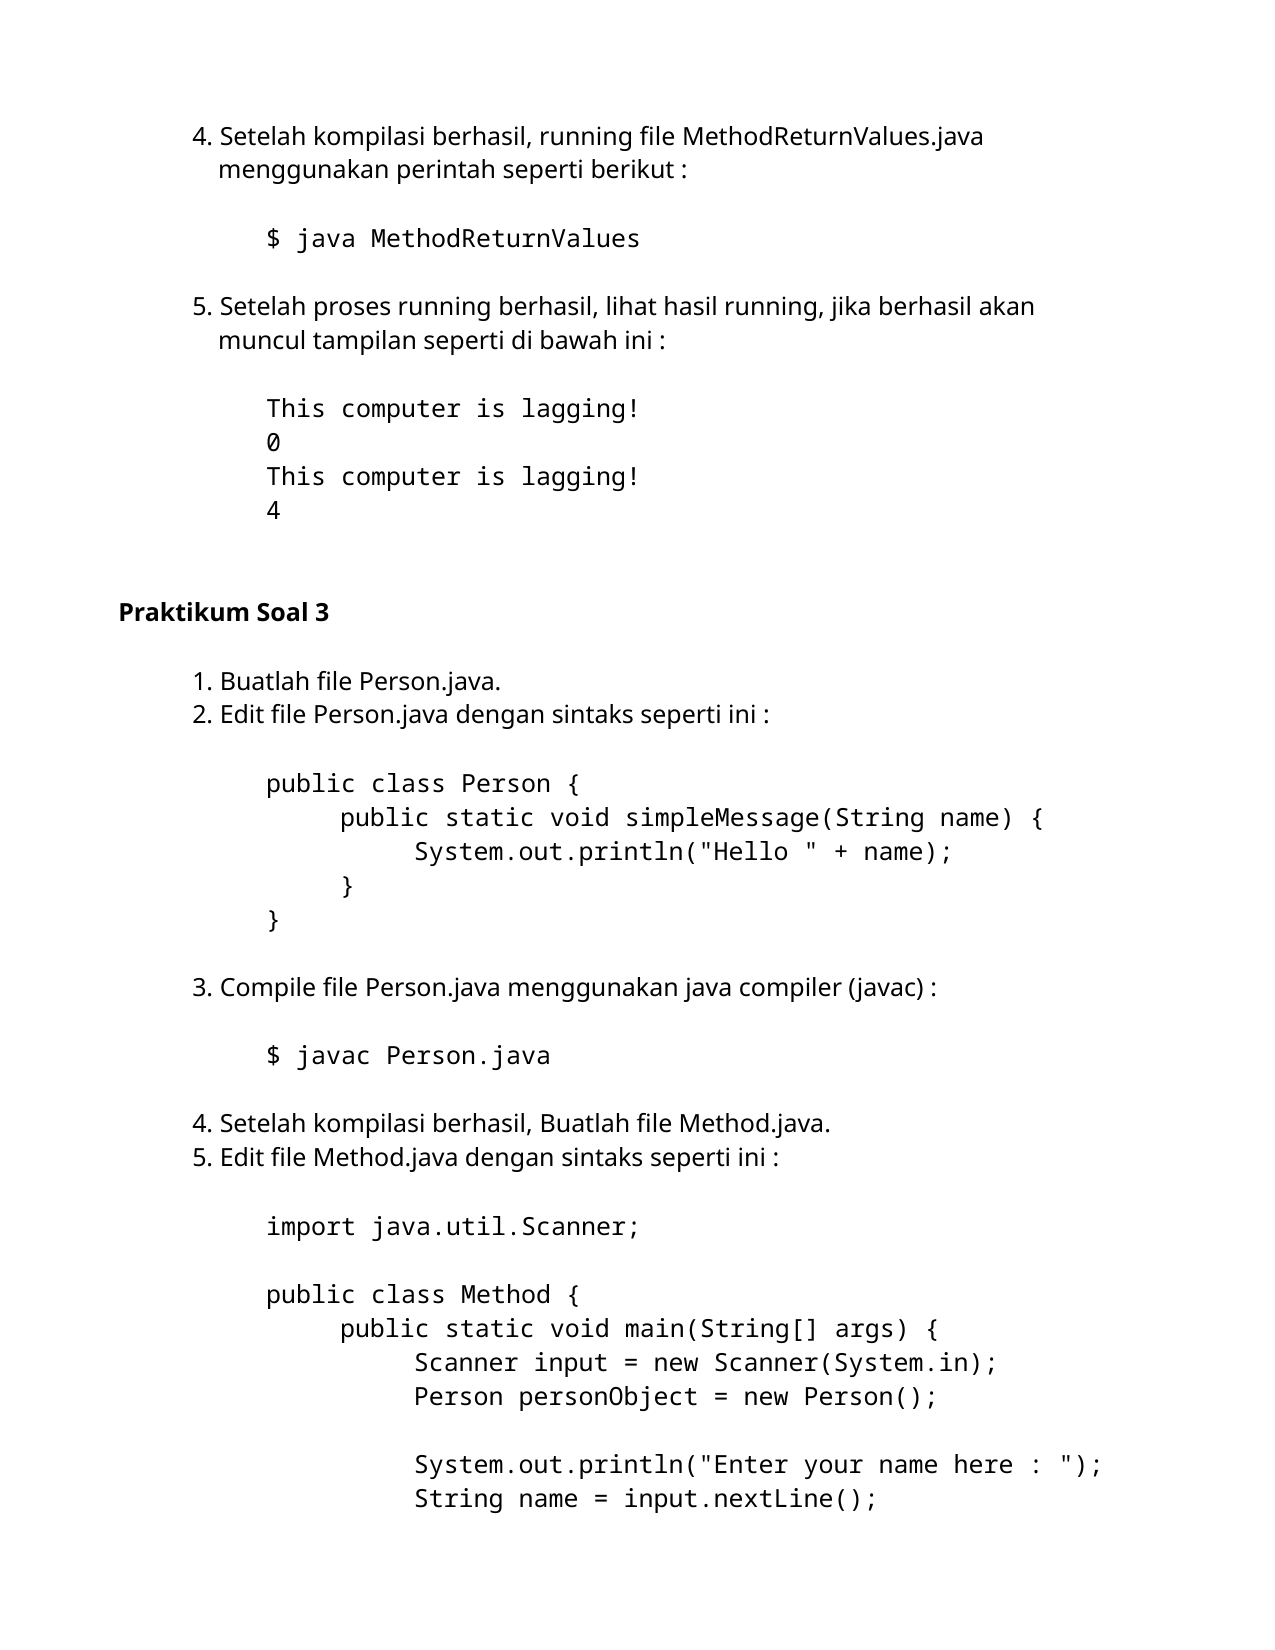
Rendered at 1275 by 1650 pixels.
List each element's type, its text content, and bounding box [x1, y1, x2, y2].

text 5. Edit file Method.java dengan sintaks seperti ini : import java.util.Scanner; [118, 1140, 1157, 1242]
text This computer is lagging! [118, 459, 1157, 493]
text 5. Setelah proses running berhasil, lihat hasil running, jika berhasil akan [118, 288, 1157, 322]
text public class Method { [118, 1276, 1157, 1310]
text muncul tampilan seperti di bawah ini : This computer is lagging! [118, 322, 1157, 425]
text } 3. Compile file Person.java menggunakan java compiler (javac) : $ javac Person.java 4. Setelah kompilasi berhasil, Buatlah file Method.java. [118, 902, 1157, 1140]
text Scanner input = new Scanner(System.in); [118, 1344, 1157, 1378]
text 0 [118, 425, 1157, 459]
text public static void main(String[] args) { [118, 1310, 1157, 1344]
text Person personObject = new Person(); [118, 1378, 1157, 1412]
text Praktikum Soal 3 [118, 595, 1157, 629]
text 1. Buatlah file Person.java. [118, 663, 1157, 697]
text System.out.println("Enter your name here : "); [118, 1447, 1157, 1481]
text 2. Edit file Person.java dengan sintaks seperti ini : public class Person { [118, 697, 1157, 799]
text 4 [118, 493, 1157, 527]
text String name = input.nextLine(); [118, 1481, 1157, 1515]
text } [118, 867, 1157, 902]
text 4. Setelah kompilasi berhasil, running file MethodReturnValues.java menggunakan perintah seperti berikut : $ java MethodReturnValues [118, 118, 1157, 288]
text public static void simpleMessage(String name) { [118, 799, 1157, 833]
text System.out.println("Hello " + name); [118, 833, 1157, 867]
